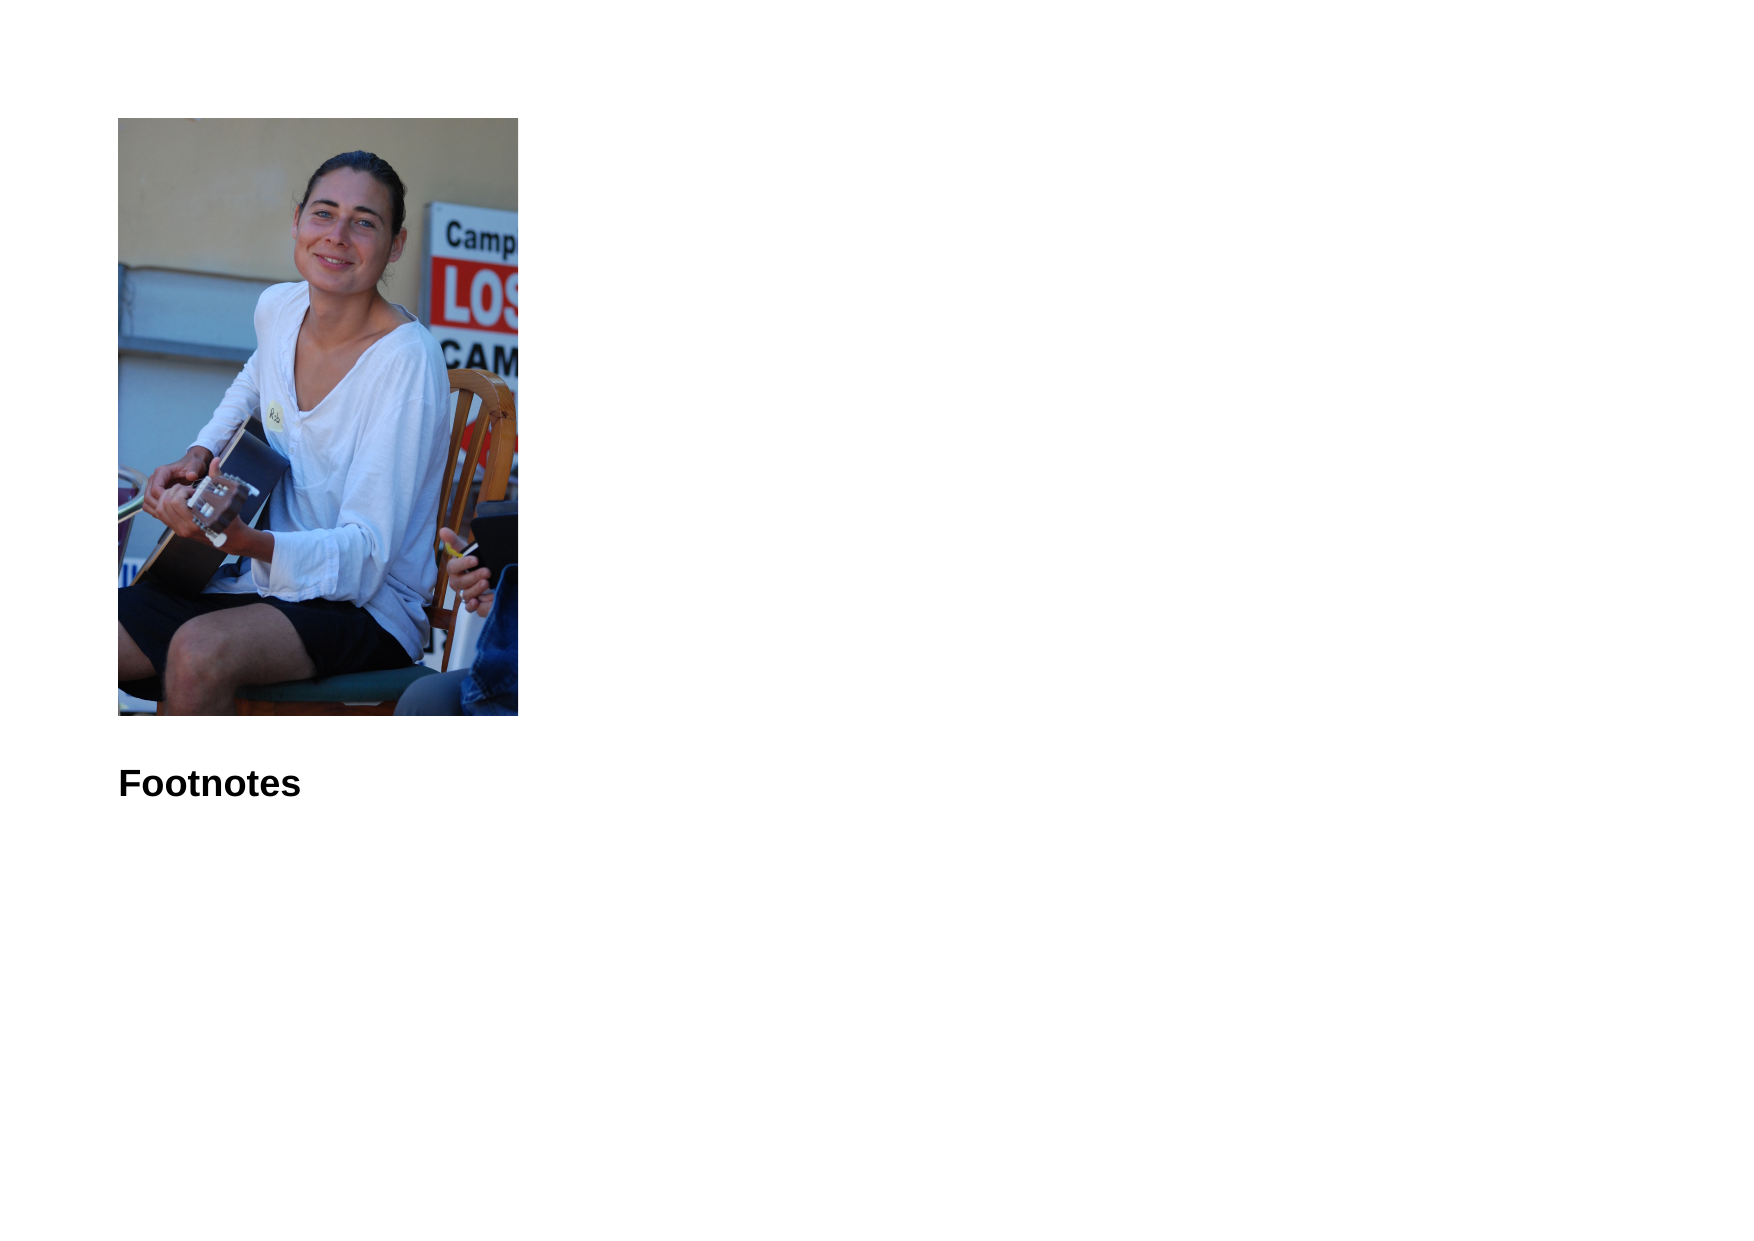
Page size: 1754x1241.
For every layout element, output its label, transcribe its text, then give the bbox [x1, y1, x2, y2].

subtitle Footnotes [118, 716, 1636, 804]
picture [118, 118, 519, 716]
